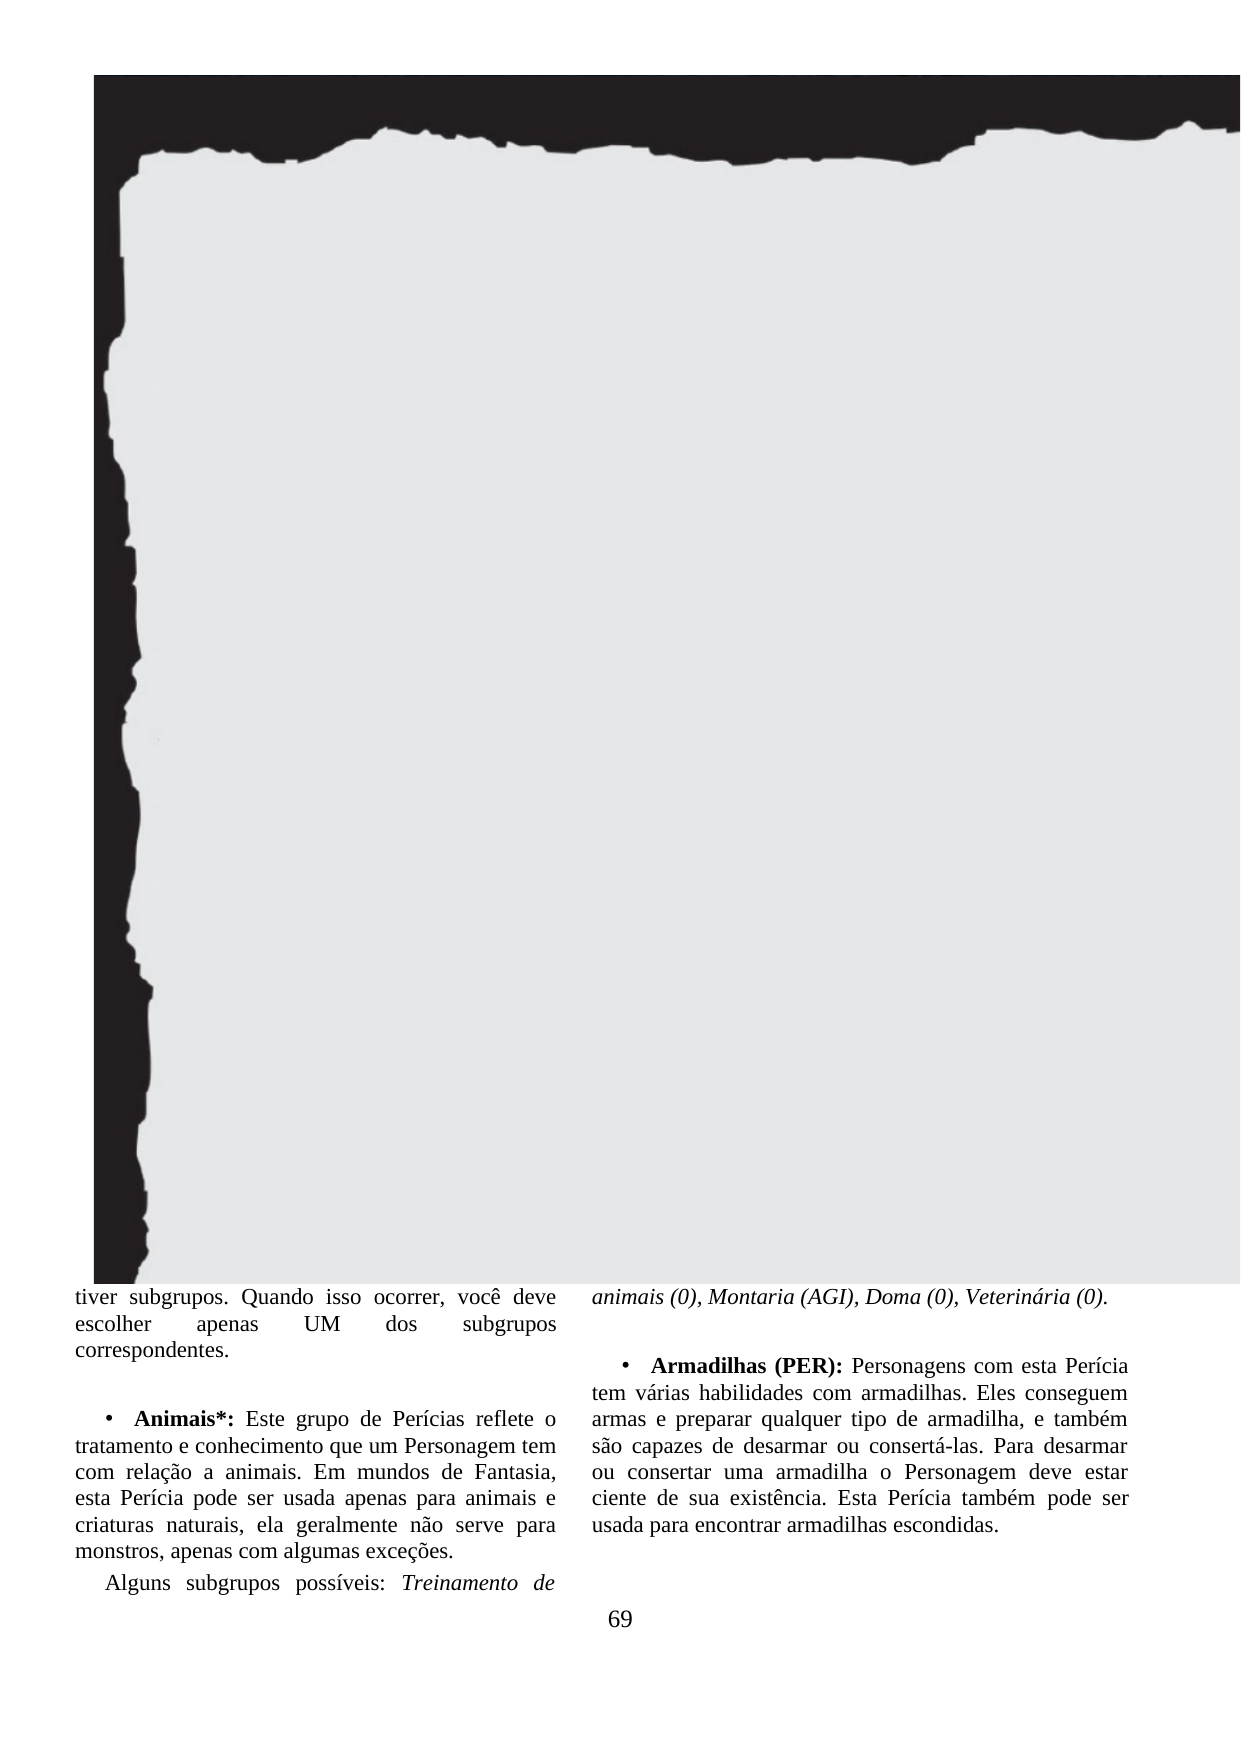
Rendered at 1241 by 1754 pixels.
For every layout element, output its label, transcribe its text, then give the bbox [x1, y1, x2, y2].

subtitle Armadilhas (PER): Personagens com esta Perícia tem várias habilidades com armadilhas. Eles conseguem armas e preparar qualquer tipo de armadilha, e também são capazes de desarmar ou consertá-las. Para desarmar ou consertar uma armadilha o Personagem deve estar ciente de sua existência. Esta Perícia também pode ser usada para encontrar armadilhas escondidas. [592, 1350, 1129, 1537]
subtitle tiver subgrupos. Quando isso ocorrer, você deve escolher apenas UM dos subgrupos correspondentes. [75, 1283, 557, 1362]
subtitle Alguns subgrupos possíveis: Treinamento de [75, 1569, 557, 1596]
subtitle animais (0), Montaria (AGI), Doma (0), Veterinária (0). [592, 1284, 1129, 1309]
picture [93, 75, 1241, 1284]
subtitle Animais*: Este grupo de Perícias reflete o tratamento e conhecimento que um Personagem tem com relação a animais. Em mundos de Fantasia, esta Perícia pode ser usada apenas para animais e criaturas naturais, ela geralmente não serve para monstros, apenas com algumas exceções. [75, 1403, 557, 1563]
